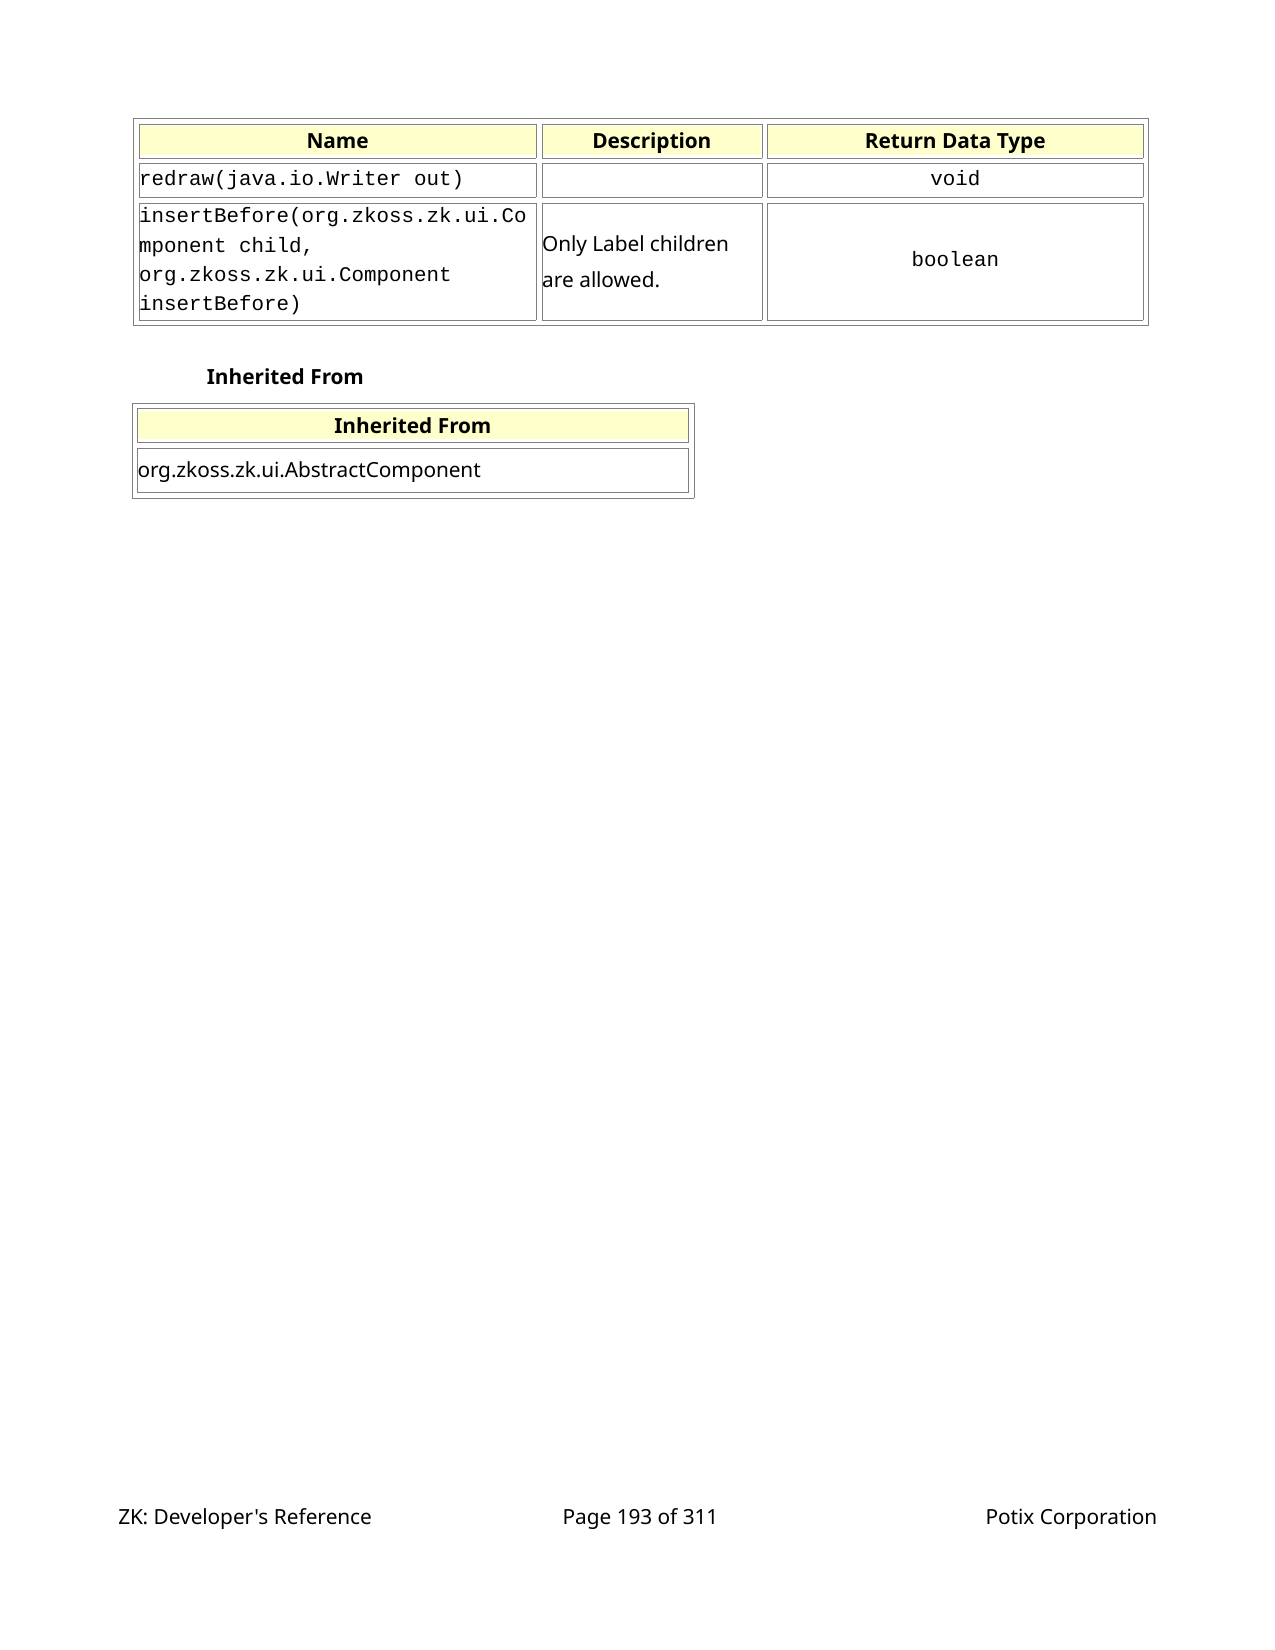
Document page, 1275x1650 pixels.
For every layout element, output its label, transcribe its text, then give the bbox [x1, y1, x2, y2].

table_cell insertBefore(org.zkoss.zk.ui.Component child, org.zkoss.zk.ui.Component insertBefore) [136, 197, 539, 320]
subtitle Inherited From [207, 362, 1157, 390]
table_header Description [539, 119, 764, 158]
table_cell org.zkoss.zk.ui.AbstractComponent [134, 442, 691, 492]
table_cell [543, 164, 762, 197]
table_header Return Data Type [764, 119, 1146, 158]
table_cell Only Label children are allowed. [539, 197, 764, 320]
table_header Inherited From [134, 404, 691, 442]
table_header Name [136, 119, 539, 158]
table_cell void [764, 158, 1146, 197]
table_cell boolean [764, 197, 1146, 320]
table_cell [539, 158, 764, 197]
table_cell redraw(java.io.Writer out) [136, 158, 539, 197]
